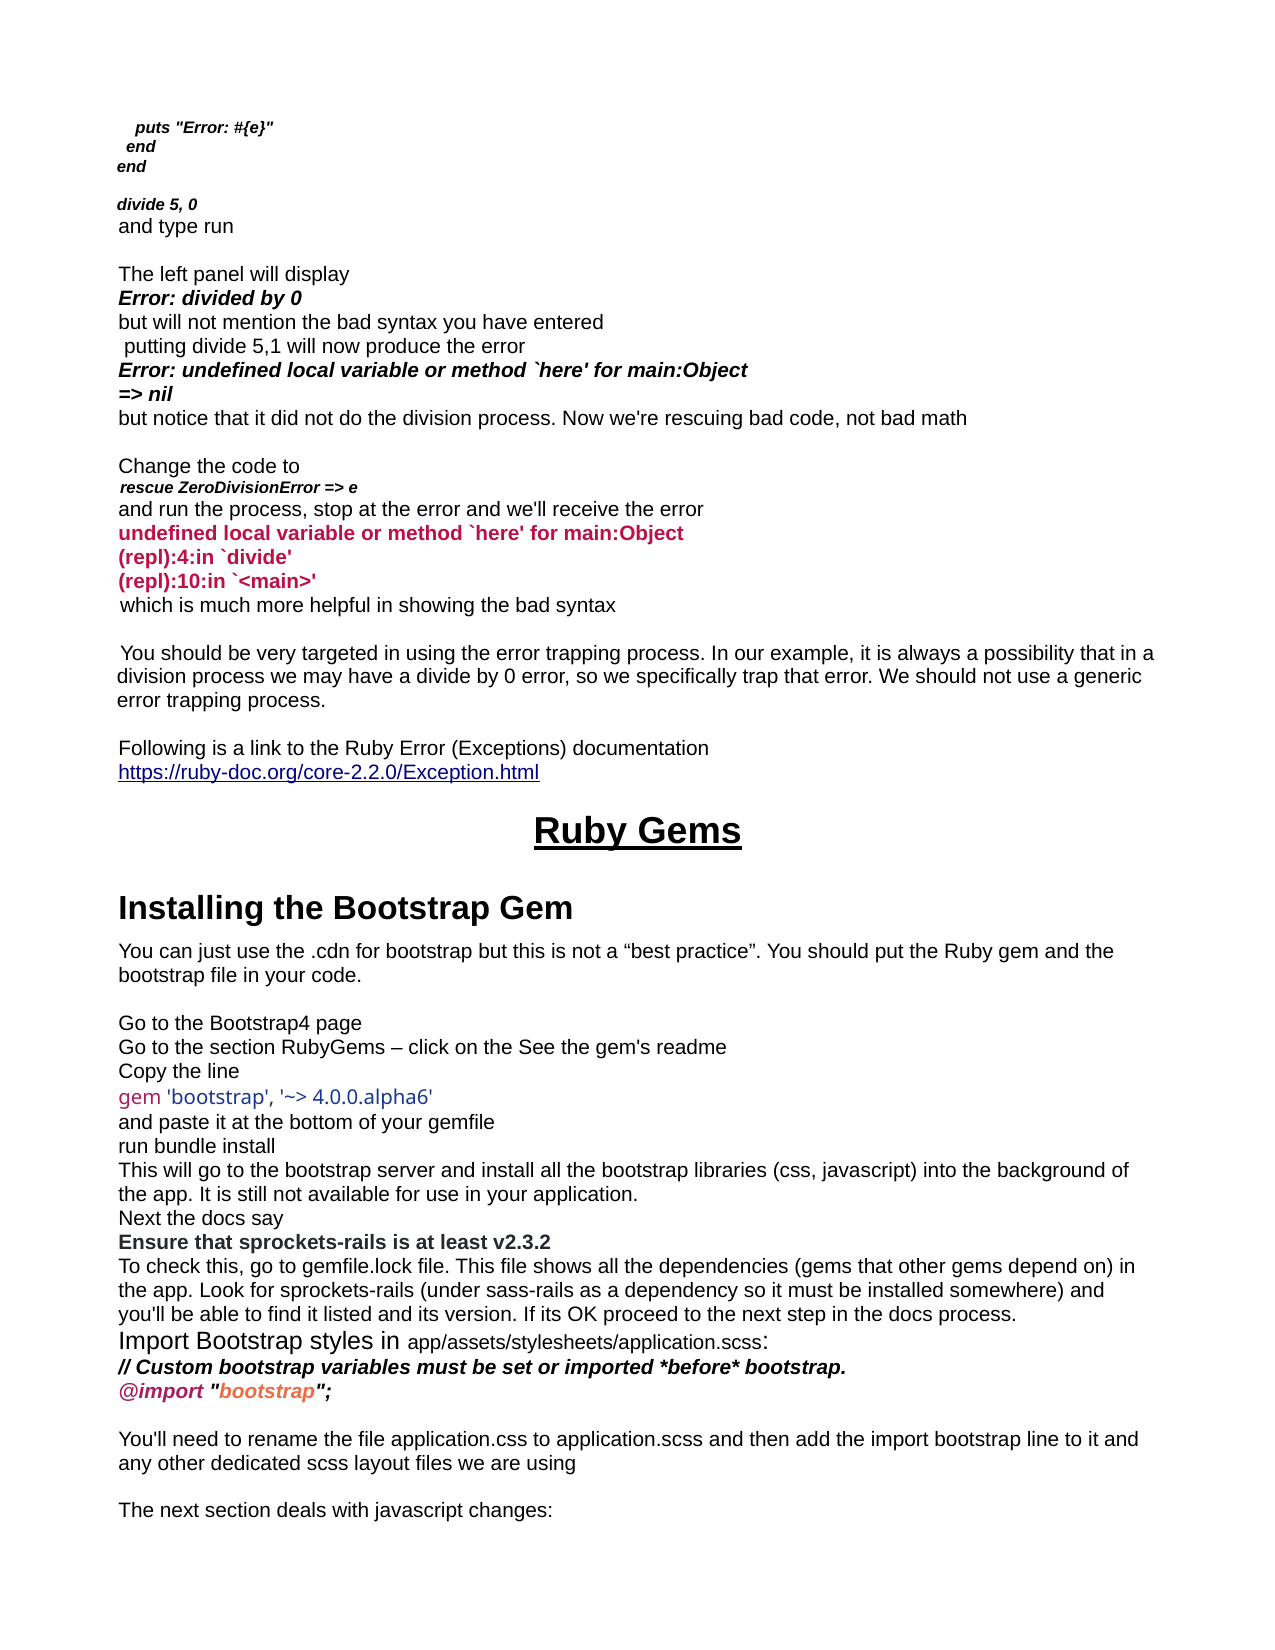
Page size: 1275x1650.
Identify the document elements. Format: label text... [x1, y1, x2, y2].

text Copy the line [118, 1058, 1157, 1082]
text https://ruby-doc.org/core-2.2.0/Exception.html [118, 760, 1157, 784]
text and run the process, stop at the error and we'll receive the error [118, 497, 1157, 521]
text puts "Error: #{e}" end end divide 5, 0 [117, 118, 1157, 214]
text The left panel will display [118, 262, 1157, 286]
text Next the docs say [118, 1206, 1157, 1230]
text Go to the section RubyGems – click on the See the gem's readme [118, 1034, 1157, 1058]
subtitle Ruby Gems [118, 808, 1157, 851]
text // Custom bootstrap variables must be set or imported *before* bootstrap. [118, 1354, 1157, 1378]
text but notice that it did not do the division process. Now we're rescuing bad code, not bad math [118, 406, 1157, 429]
text Error: undefined local variable or method `here' for main:Object [118, 358, 1157, 382]
text putting divide 5,1 will now produce the error [118, 334, 1157, 358]
text and paste it at the bottom of your gemfile [118, 1110, 1157, 1134]
text You should be very targeted in using the error trapping process. In our example, it is always a possibility that in a division process we may have a divide by 0 error, so we specifically trap that error. We should not use a generic error trapping process. [117, 640, 1157, 712]
text and type run [118, 214, 1157, 238]
text You can just use the .cdn for bootstrap but this is not a “best practice”. You should put the Ruby gem and the bootstrap file in your code. [118, 939, 1157, 987]
text Ensure that sprockets-rails is at least v2.3.2 [118, 1230, 1157, 1254]
text The next section deals with javascript changes: [118, 1498, 1157, 1522]
text Import Bootstrap styles in app/assets/stylesheets/application.scss: [118, 1326, 1157, 1354]
text but will not mention the bad syntax you have entered [118, 310, 1157, 334]
text Error: divided by 0 [118, 286, 1157, 310]
text (repl):10:in `<main>' [118, 568, 1157, 592]
text To check this, go to gemfile.lock file. This file shows all the dependencies (gems that other gems depend on) in the app. Look for sprockets-rails (under sass-rails as a dependency so it must be installed somewhere) and you'll be able to find it listed and its version. If its OK proceed to the next step in the docs process. [118, 1254, 1157, 1326]
subtitle Installing the Bootstrap Gem [118, 888, 1157, 926]
text undefined local variable or method `here' for main:Object [118, 521, 1157, 544]
text This will go to the bootstrap server and install all the bootstrap libraries (css, javascript) into the background of the app. It is still not available for use in your application. [118, 1158, 1157, 1206]
text Following is a link to the Ruby Error (Exceptions) documentation [118, 736, 1157, 760]
text => nil [118, 382, 1157, 406]
text Go to the Bootstrap4 page [118, 1011, 1157, 1034]
text @import "bootstrap"; [118, 1378, 1157, 1402]
text Change the code to [118, 453, 1157, 477]
text rescue ZeroDivisionError => e [117, 477, 1157, 497]
text run bundle install [118, 1134, 1157, 1158]
text which is much more helpful in showing the bad syntax [117, 592, 1157, 616]
text (repl):4:in `divide' [118, 544, 1157, 568]
text gem 'bootstrap', '~> 4.0.0.alpha6' [118, 1082, 1157, 1110]
text You'll need to rename the file application.css to application.scss and then add the import bootstrap line to it and any other dedicated scss layout files we are using [118, 1426, 1157, 1474]
